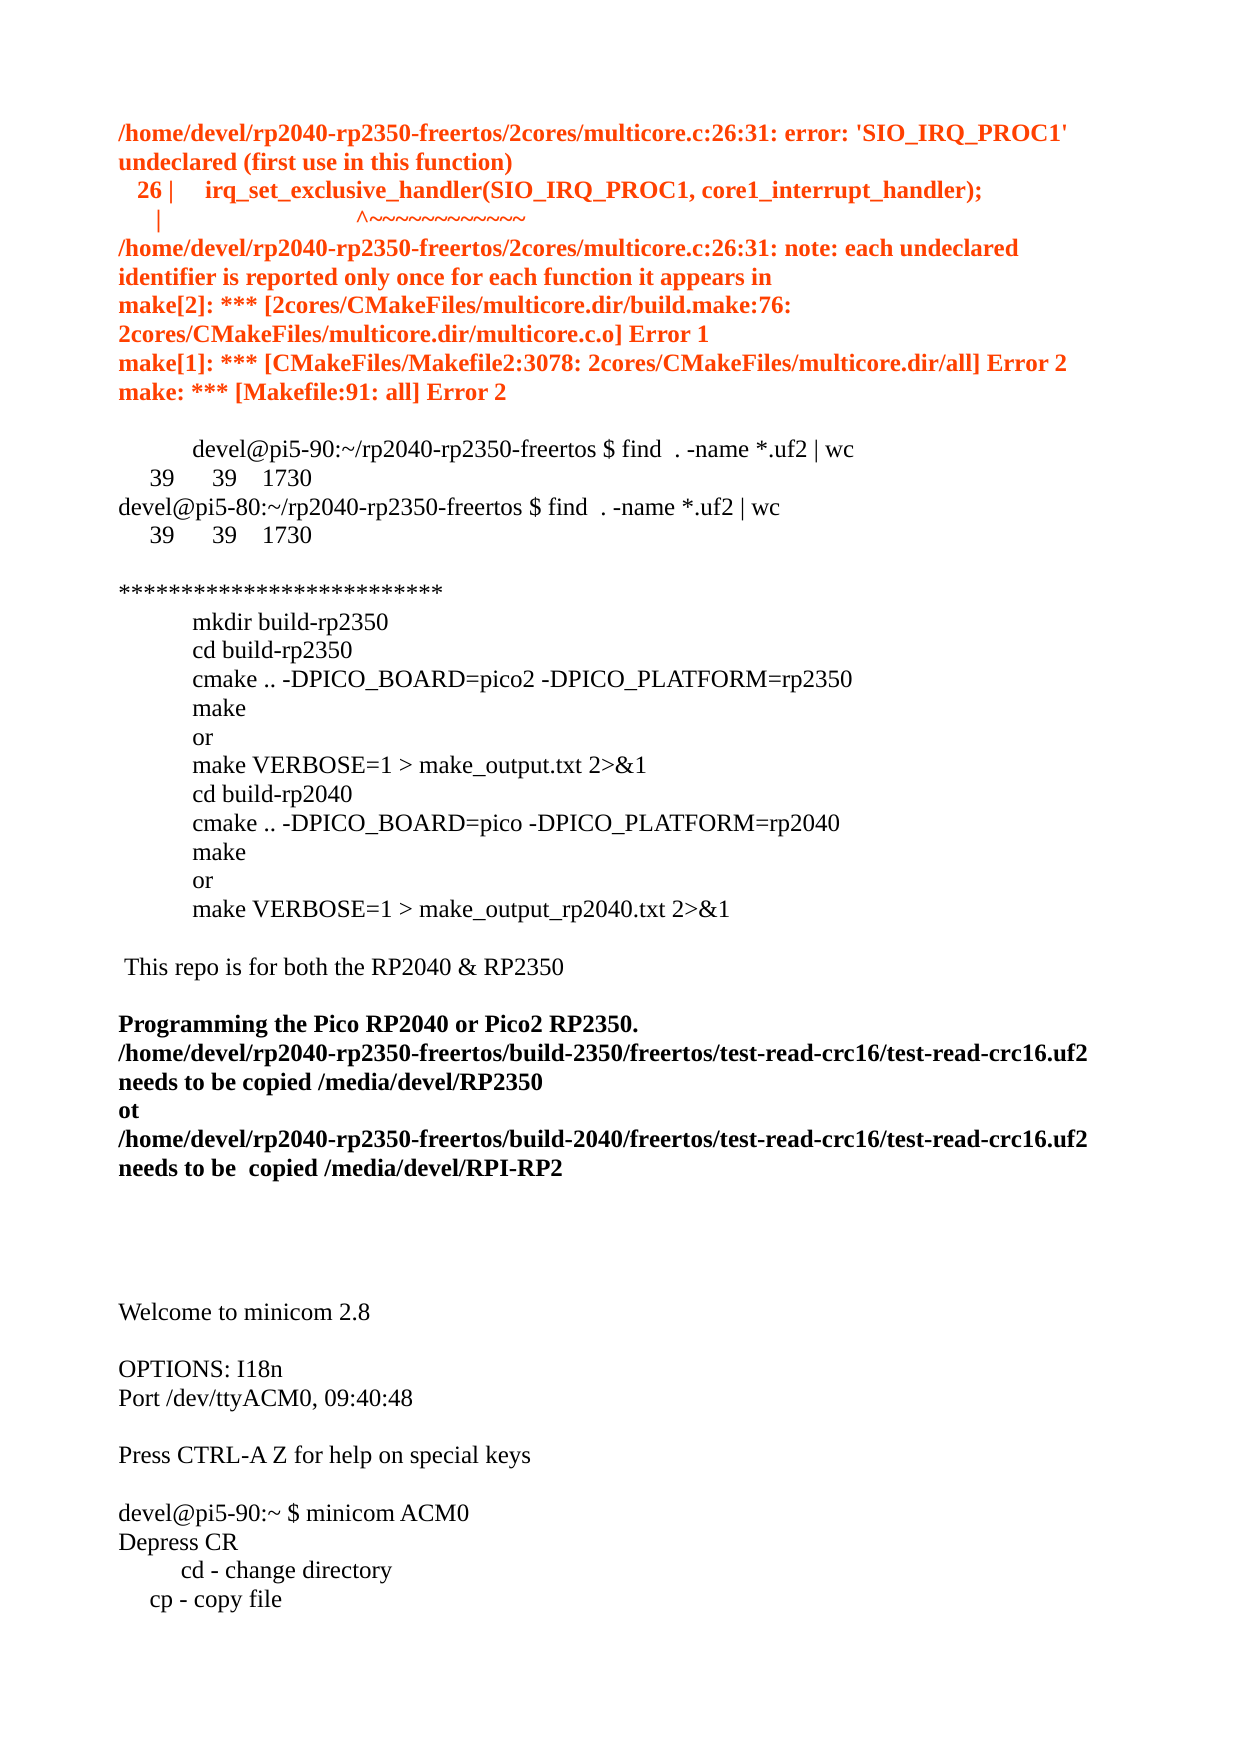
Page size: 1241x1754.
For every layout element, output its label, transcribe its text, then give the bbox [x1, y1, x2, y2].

text cd build-rp2350 [118, 636, 1122, 664]
text /home/devel/rp2040-rp2350-freertos/build-2350/freertos/test-read-crc16/test-read-crc16.uf2 needs to be copied /media/devel/RP2350 [118, 1038, 1122, 1096]
text mkdir build-rp2350 [118, 607, 1122, 636]
text make[2]: *** [2cores/CMakeFiles/multicore.dir/build.make:76: 2cores/CMakeFiles/multicore.dir/multicore.c.o] Error 1 [118, 291, 1122, 348]
text make [118, 693, 1122, 722]
text OPTIONS: I18n [118, 1354, 1122, 1383]
text ot [118, 1096, 1122, 1124]
text make VERBOSE=1 > make_output.txt 2>&1 [118, 751, 1122, 779]
text /home/devel/rp2040-rp2350-freertos/build-2040/freertos/test-read-crc16/test-read-crc16.uf2 needs to be copied /media/devel/RPI-RP2 [118, 1124, 1122, 1182]
text /home/devel/rp2040-rp2350-freertos/2cores/multicore.c:26:31: error: 'SIO_IRQ_PROC1' undeclared (first use in this function) [118, 118, 1122, 176]
text make: *** [Makefile:91: all] Error 2 [118, 377, 1122, 406]
text Port /dev/ttyACM0, 09:40:48 [118, 1383, 1122, 1412]
text | ^~~~~~~~~~~~~ [118, 204, 1122, 233]
text Programming the Pico RP2040 or Pico2 RP2350. [118, 1009, 1122, 1038]
text This repo is for both the RP2040 & RP2350 [118, 952, 1122, 981]
text Press CTRL-A Z for help on special keys [118, 1441, 1122, 1469]
text cmake .. -DPICO_BOARD=pico2 -DPICO_PLATFORM=rp2350 [118, 664, 1122, 693]
text make VERBOSE=1 > make_output_rp2040.txt 2>&1 [118, 894, 1122, 923]
text cmake .. -DPICO_BOARD=pico -DPICO_PLATFORM=rp2040 [118, 808, 1122, 837]
text 26 | irq_set_exclusive_handler(SIO_IRQ_PROC1, core1_interrupt_handler); [118, 176, 1122, 204]
text /home/devel/rp2040-rp2350-freertos/2cores/multicore.c:26:31: note: each undeclared identifier is reported only once for each function it appears in [118, 233, 1122, 291]
text or [118, 722, 1122, 751]
text cd - change directory [118, 1556, 1122, 1584]
text or [118, 866, 1122, 894]
text 39 39 1730 [118, 463, 1122, 492]
text cd build-rp2040 [118, 779, 1122, 808]
text cp - copy file [118, 1584, 1122, 1613]
text ************************** [118, 578, 1122, 607]
text devel@pi5-90:~ $ minicom ACM0 [118, 1498, 1122, 1527]
text Welcome to minicom 2.8 [118, 1297, 1122, 1326]
text make [118, 837, 1122, 866]
text devel@pi5-80:~/rp2040-rp2350-freertos $ find . -name *.uf2 | wc [118, 492, 1122, 521]
text Depress CR [118, 1527, 1122, 1556]
text devel@pi5-90:~/rp2040-rp2350-freertos $ find . -name *.uf2 | wc [118, 434, 1122, 463]
text make[1]: *** [CMakeFiles/Makefile2:3078: 2cores/CMakeFiles/multicore.dir/all] Error 2 [118, 348, 1122, 377]
text 39 39 1730 [118, 521, 1122, 549]
